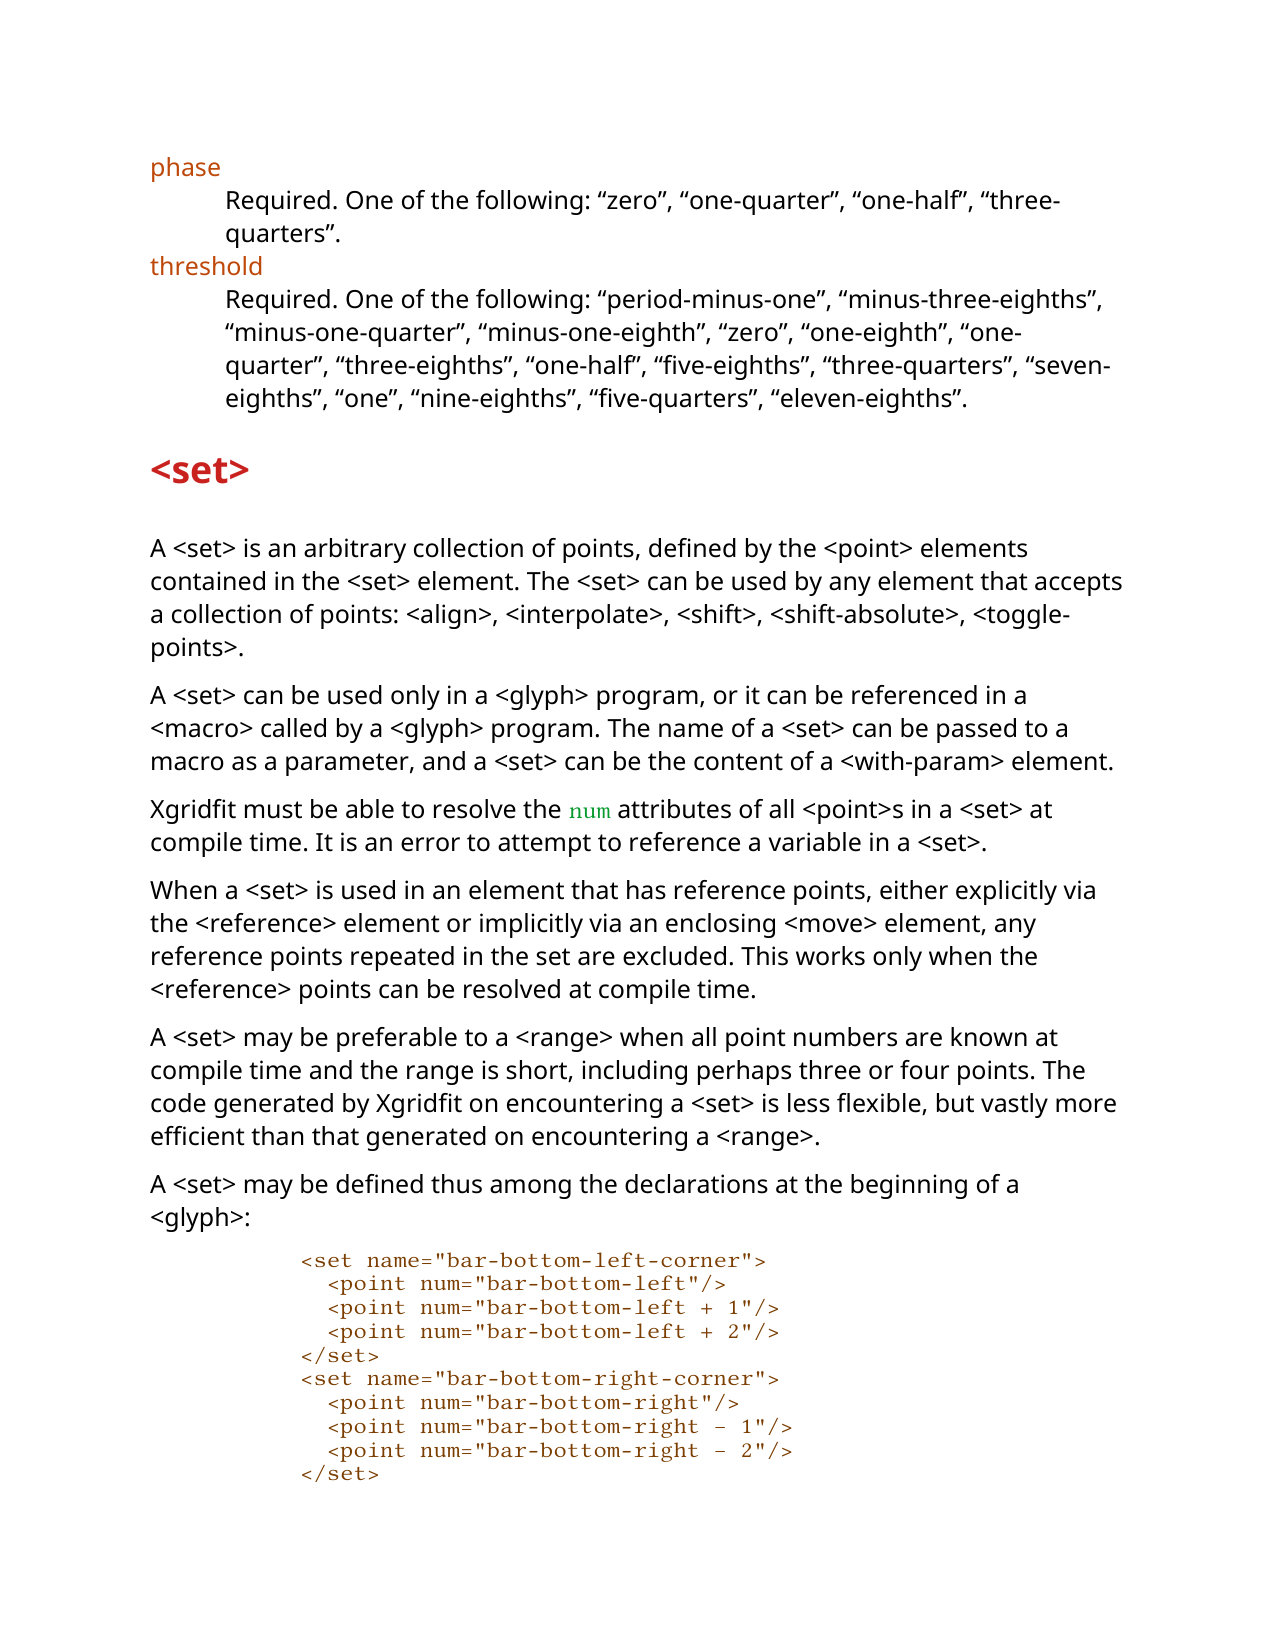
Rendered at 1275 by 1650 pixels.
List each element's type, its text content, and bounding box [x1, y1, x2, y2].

subtitle <set> [150, 443, 1125, 494]
text A <set> can be used only in a <glyph> program, or it can be referenced in a <macro> called by a <glyph> program. The name of a <set> can be passed to a macro as a parameter, and a <set> can be the content of a <with-param> element. [150, 678, 1125, 777]
text Required. One of the following: “period-minus-one”, “minus-three-eighths”, “minus-one-quarter”, “minus-one-eighth”, “zero”, “one-eighth”, “one-quarter”, “three-eighths”, “one-half”, “five-eighths”, “three-quarters”, “seven-eighths”, “one”, “nine-eighths”, “five-quarters”, “eleven-eighths”. [225, 282, 1125, 414]
text A <set> is an arbitrary collection of points, defined by the <point> elements contained in the <set> element. The <set> can be used by any element that accepts a collection of points: <align>, <interpolate>, <shift>, <shift-absolute>, <toggle-points>. [150, 531, 1125, 663]
text <set name="bar-bottom-left-corner"> <point num="bar-bottom-left"/> <point num="bar-bottom-left + 1"/> <point num="bar-bottom-left + 2"/> </set> <set name="bar-bottom-right-corner"> <point num="bar-bottom-right"/> <point num="bar-bottom-right – 1"/> <point num="bar-bottom-right – 2"/> </set> [300, 1248, 1125, 1486]
text threshold [150, 249, 1125, 282]
text Required. One of the following: “zero”, “one-quarter”, “one-half”, “three-quarters”. [225, 183, 1125, 249]
text A <set> may be preferable to a <range> when all point numbers are known at compile time and the range is short, including perhaps three or four points. The code generated by Xgridfit on encountering a <set> is less flexible, but vastly more efficient than that generated on encountering a <range>. [150, 1020, 1125, 1152]
text phase [150, 150, 1125, 183]
text When a <set> is used in an element that has reference points, either explicitly via the <reference> element or implicitly via an enclosing <move> element, any reference points repeated in the set are excluded. This works only when the <reference> points can be resolved at compile time. [150, 873, 1125, 1005]
text Xgridfit must be able to resolve the num attributes of all <point>s in a <set> at compile time. It is an error to attempt to reference a variable in a <set>. [150, 792, 1125, 858]
text A <set> may be defined thus among the declarations at the beginning of a <glyph>: [150, 1167, 1125, 1233]
